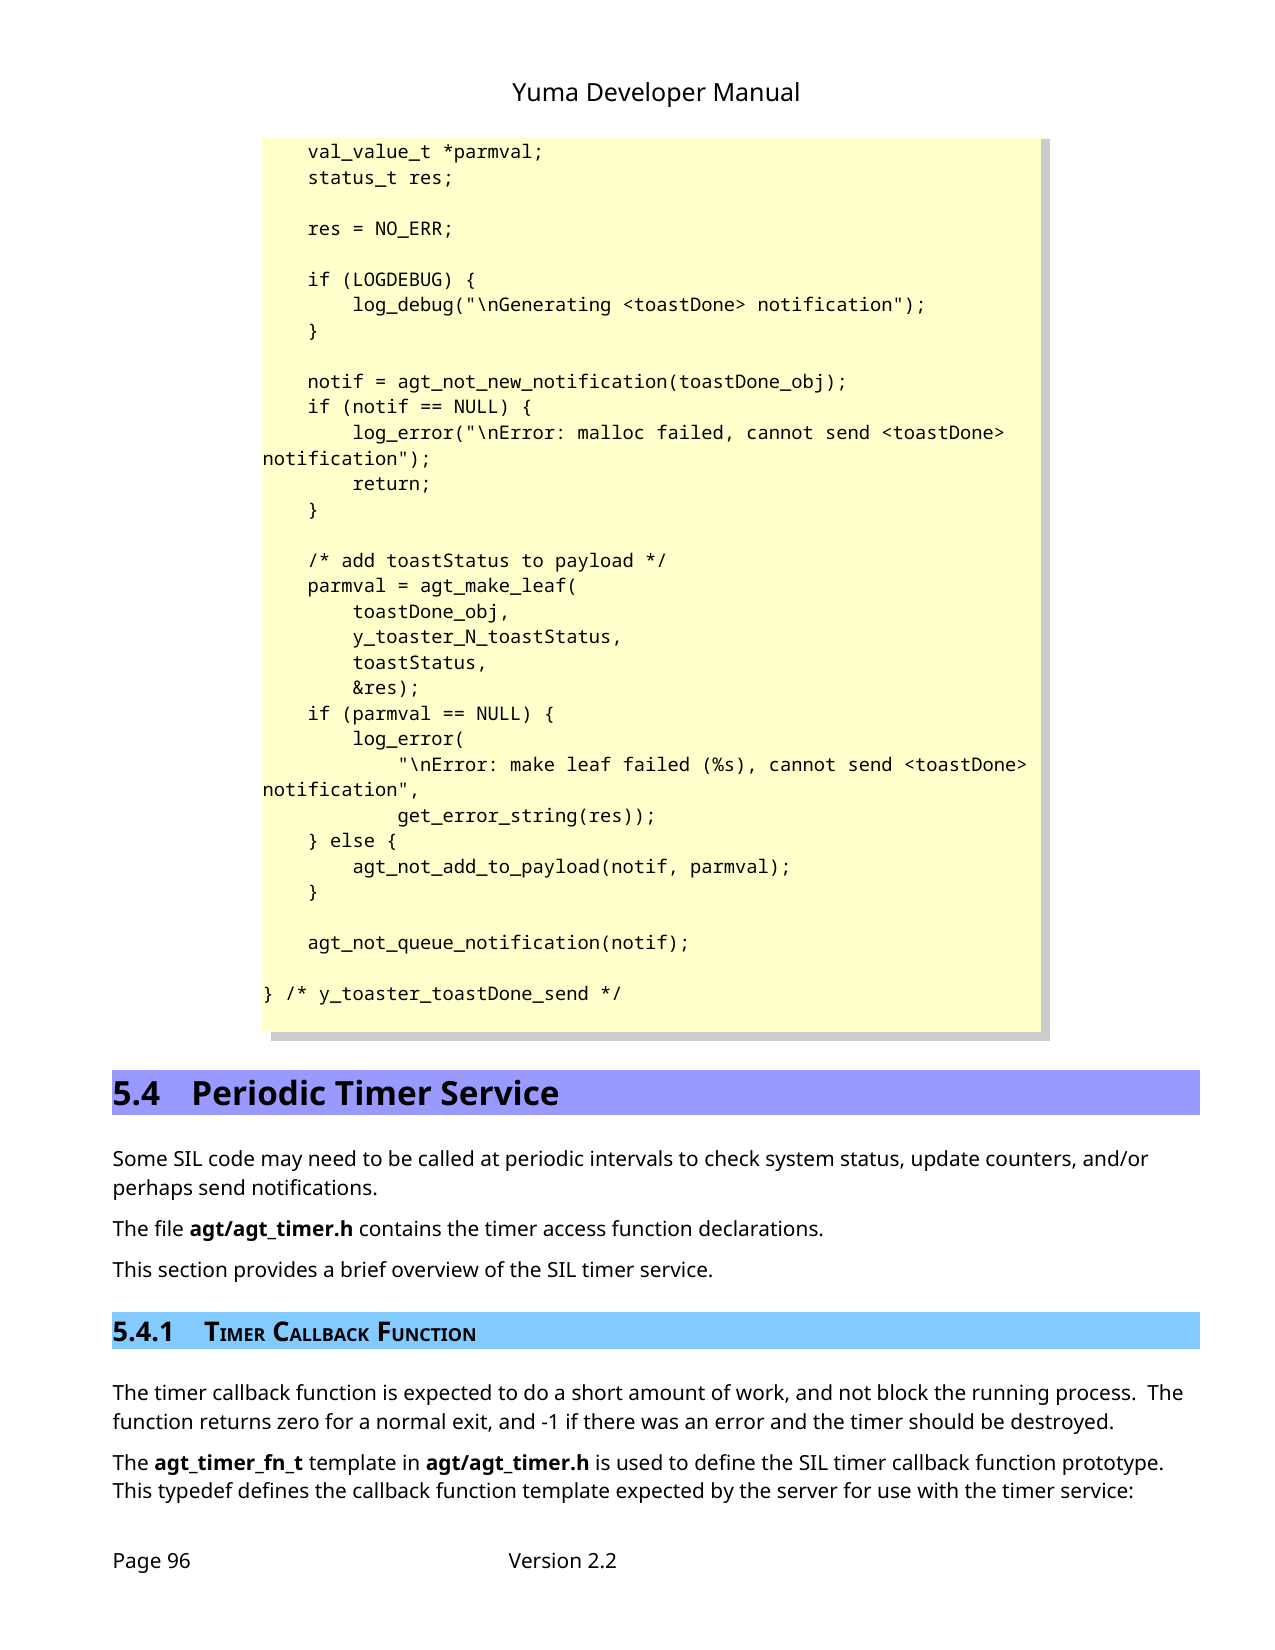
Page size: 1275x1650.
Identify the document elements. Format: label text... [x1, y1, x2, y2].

text The timer callback function is expected to do a short amount of work, and not block the running process. The function returns zero for a normal exit, and -1 if there was an error and the timer should be destroyed. [112, 1378, 1200, 1435]
text toastStatus, [262, 649, 1041, 674]
text &res); [262, 674, 1041, 700]
text } else { [262, 828, 1041, 853]
text The file agt/agt_timer.h contains the timer access function declarations. [112, 1214, 1200, 1242]
text if (LOGDEBUG) { [262, 266, 1041, 292]
text get_error_string(res)); [262, 802, 1041, 828]
text The agt_timer_fn_t template in agt/agt_timer.h is used to define the SIL timer callback function prototype. This typedef defines the callback function template expected by the server for use with the timer service: [112, 1448, 1200, 1505]
text log_error( [262, 726, 1041, 751]
text parmval = agt_make_leaf( [262, 572, 1041, 598]
text } [262, 879, 1041, 904]
text notif = agt_not_new_notification(toastDone_obj); [262, 368, 1041, 394]
text if (notif == NULL) { [262, 394, 1041, 419]
text y_toaster_N_toastStatus, [262, 623, 1041, 649]
text if (parmval == NULL) { [262, 700, 1041, 726]
text return; [262, 470, 1041, 496]
text res = NO_ERR; [262, 215, 1041, 241]
text } /* y_toaster_toastDone_send */ [262, 981, 1041, 1006]
subtitle Timer Callback Function [112, 1312, 1200, 1349]
text agt_not_queue_notification(notif); [262, 930, 1041, 955]
text Some SIL code may need to be called at periodic intervals to check system status, update counters, and/or perhaps send notifications. [112, 1144, 1200, 1201]
text } [262, 496, 1041, 521]
text /* add toastStatus to payload */ [262, 547, 1041, 572]
text status_t res; [262, 164, 1041, 189]
text log_debug("\nGenerating <toastDone> notification"); [262, 292, 1041, 317]
text val_value_t *parmval; [262, 138, 1041, 164]
text agt_not_add_to_payload(notif, parmval); [262, 853, 1041, 879]
text This section provides a brief overview of the SIL timer service. [112, 1255, 1200, 1283]
text } [262, 317, 1041, 343]
text log_error("\nError: malloc failed, cannot send <toastDone> notification"); [262, 419, 1041, 470]
subtitle Periodic Timer Service [112, 1070, 1200, 1115]
text toastDone_obj, [262, 598, 1041, 623]
text "\nError: make leaf failed (%s), cannot send <toastDone> notification", [262, 751, 1041, 802]
